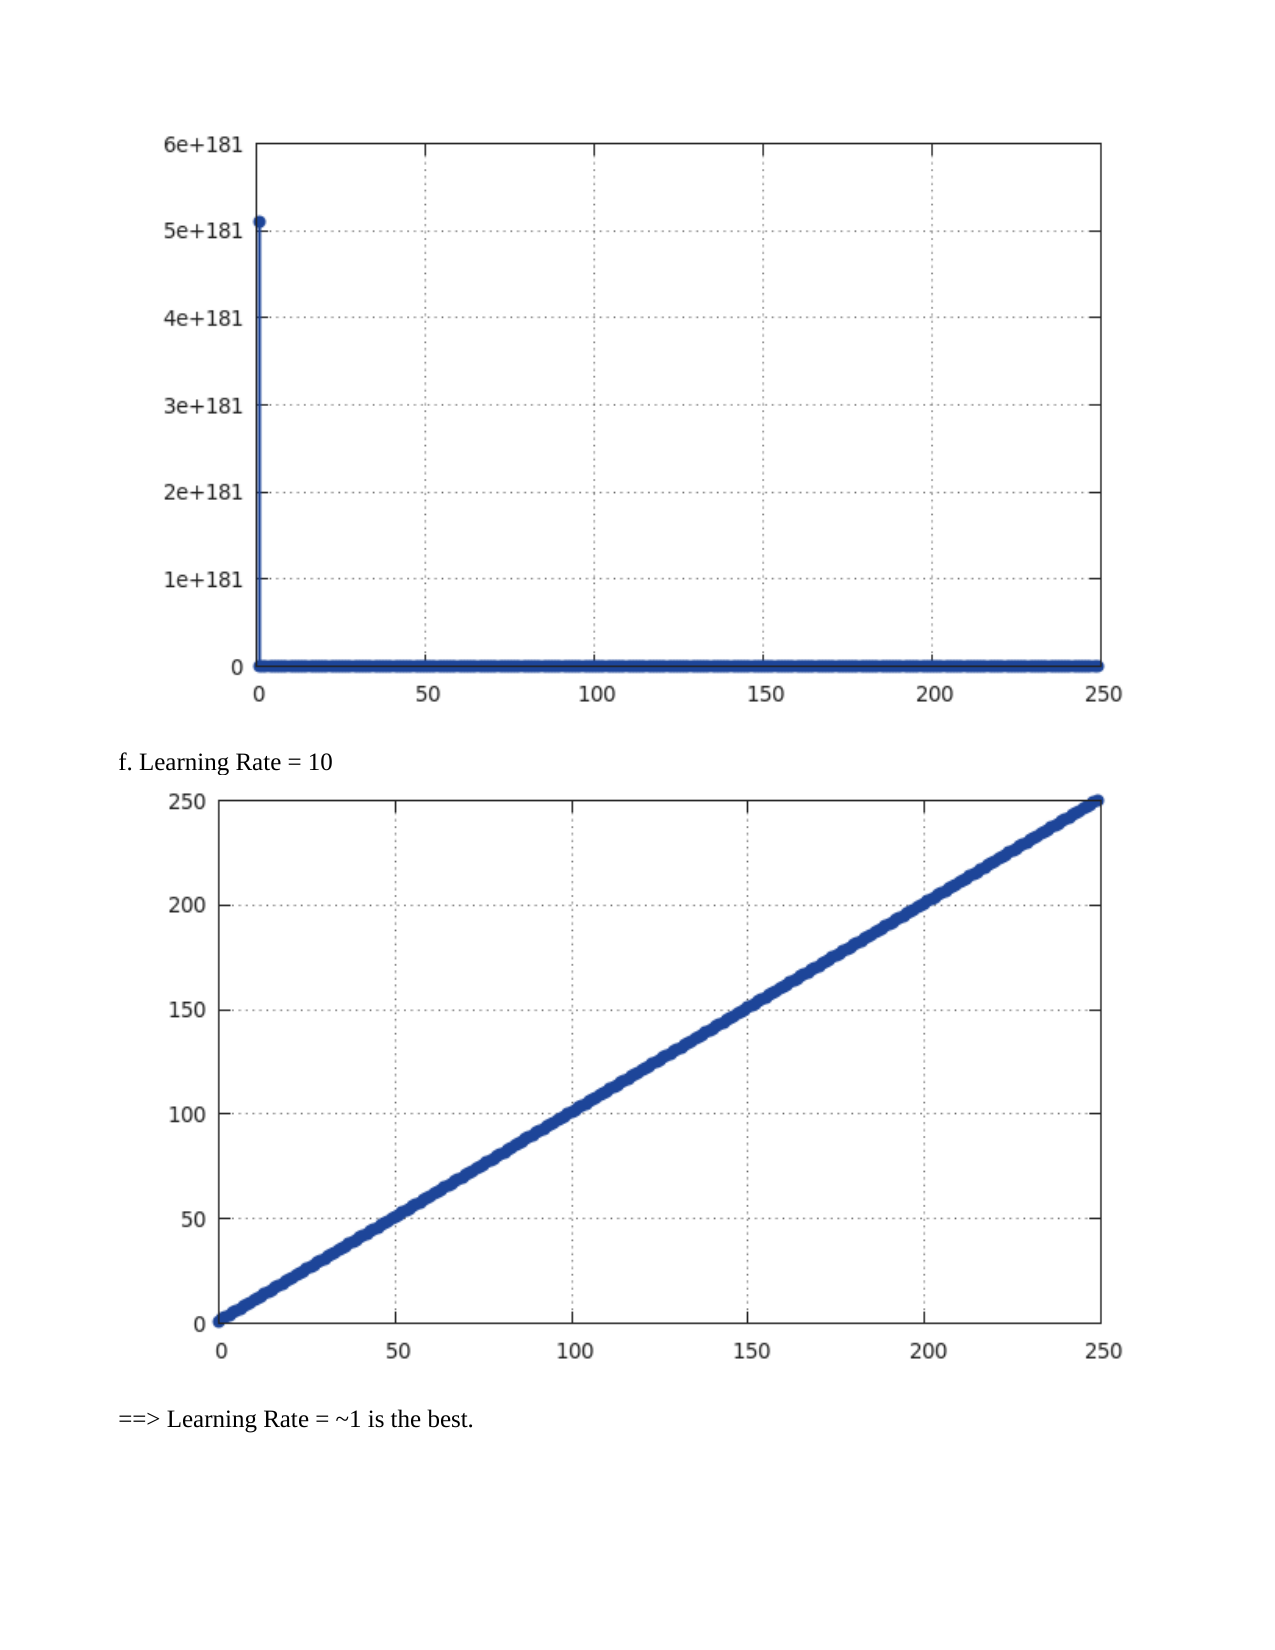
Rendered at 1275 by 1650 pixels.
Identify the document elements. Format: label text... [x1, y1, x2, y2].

picture [137, 775, 1138, 1376]
text ==> Learning Rate = ~1 is the best. [118, 1404, 1157, 1433]
text f. Learning Rate = 10 [118, 747, 1157, 776]
picture [137, 118, 1138, 719]
